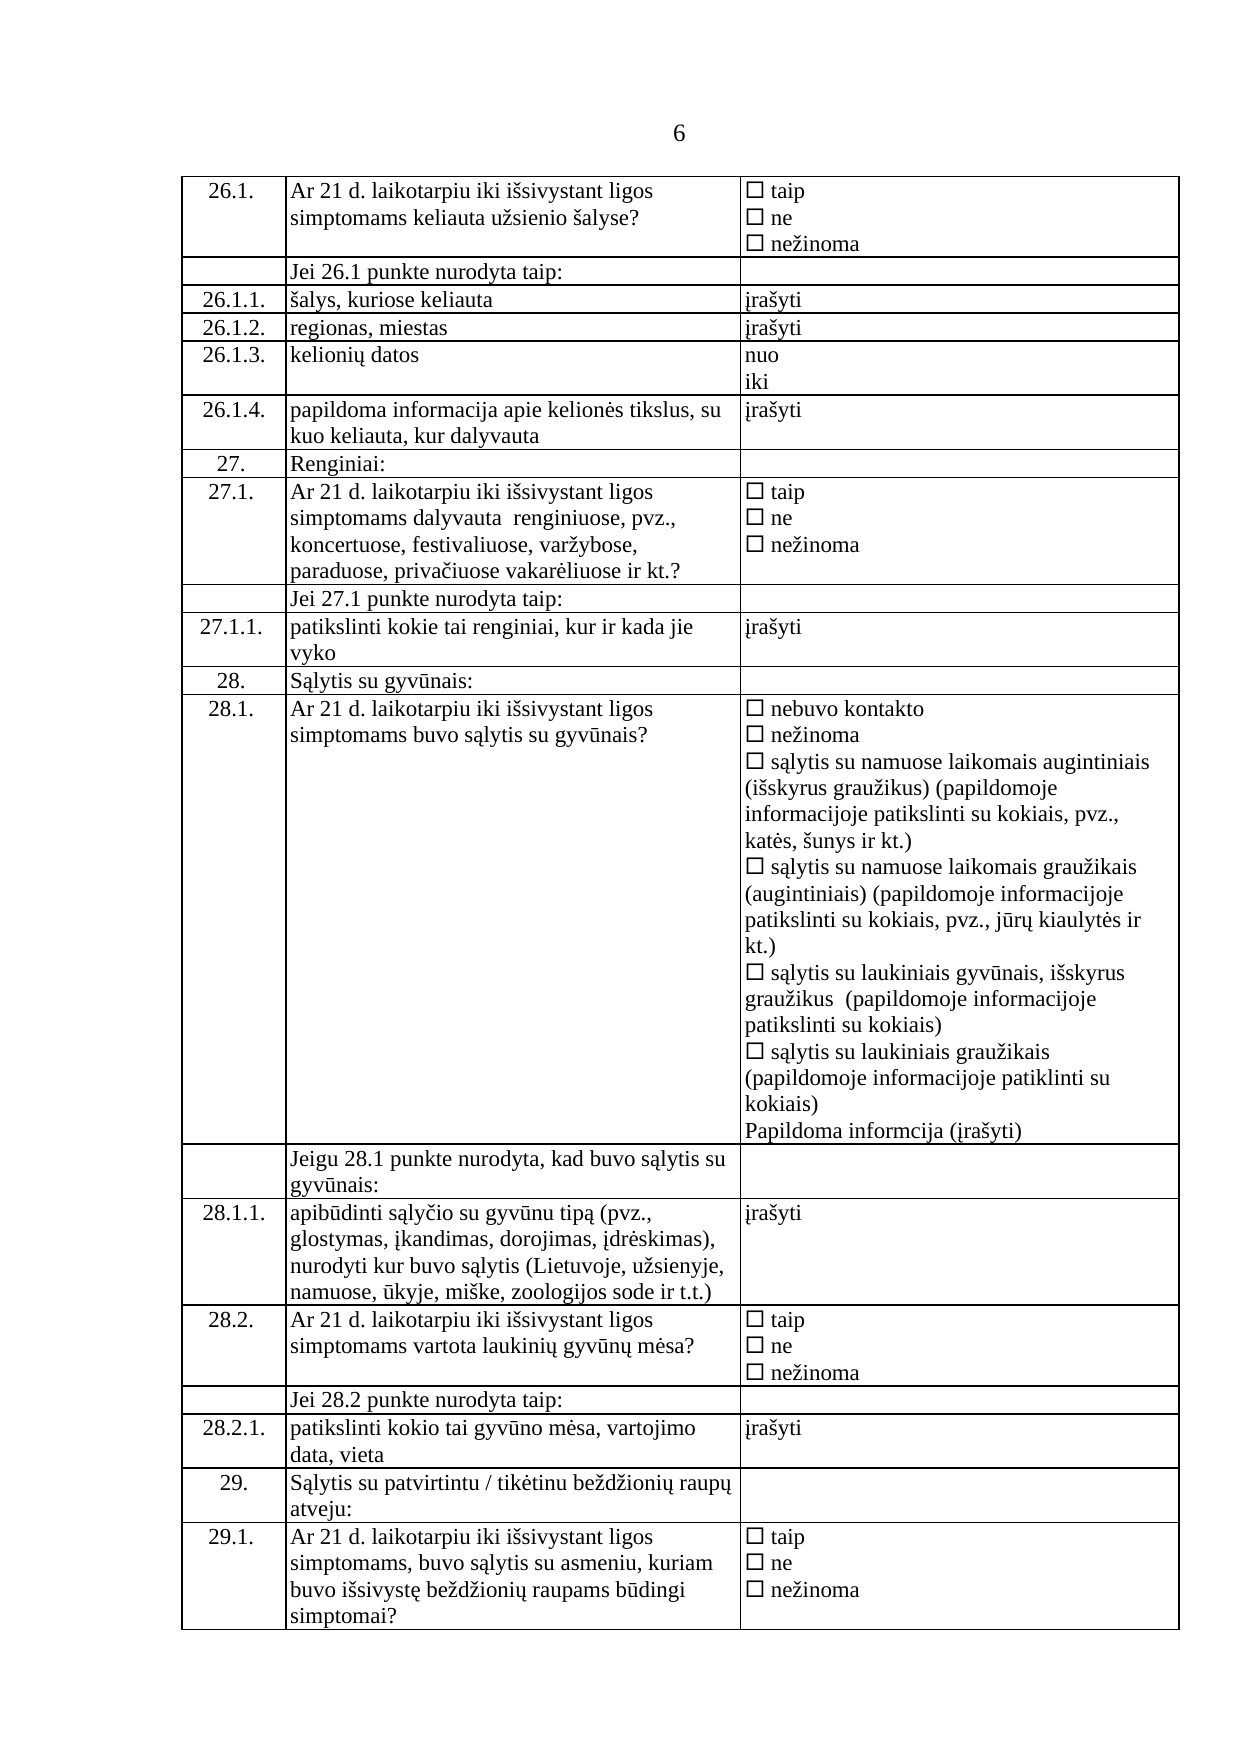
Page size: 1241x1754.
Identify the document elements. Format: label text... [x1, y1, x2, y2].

table_cell kelionių datos [287, 342, 740, 394]
table_cell 29. [183, 1469, 285, 1521]
table_cell nuo iki [741, 342, 1178, 394]
table_cell Ar 21 d. laikotarpiu iki išsivystant ligos simptomams keliauta užsienio šalyse? [287, 177, 740, 256]
table_cell [177, 340, 181, 394]
table_cell patikslinti kokie tai renginiai, kur ir kada jie vyko [287, 613, 740, 666]
table_cell [1180, 1304, 1192, 1385]
table_cell [177, 256, 181, 284]
table_cell  nebuvo kontakto  nežinoma  sąlytis su namuose laikomais augintiniais (išskyrus graužikus) (papildomoje informacijoje patikslinti su kokiais, pvz., katės, šunys ir kt.)  sąlytis su namuose laikomais graužikais (augintiniais) (papildomoje informacijoje patikslinti su kokiais, pvz., jūrų kiaulytės ir kt.)  sąlytis su laukiniais gyvūnais, išskyrus graužikus (papildomoje informacijoje patikslinti su kokiais)  sąlytis su laukiniais graužikais (papildomoje informacijoje patiklinti su kokiais) Papildoma informcija (įrašyti) [741, 695, 1178, 1143]
table_cell [177, 1521, 181, 1628]
table_cell [183, 1387, 285, 1413]
table_cell [177, 694, 181, 1143]
table_cell 29.1. [183, 1523, 285, 1628]
table_cell apibūdinti sąlyčio su gyvūnu tipą (pvz., glostymas, įkandimas, dorojimas, įdrėskimas), nurodyti kur buvo sąlytis (Lietuvoje, užsienyje, namuose, ūkyje, miške, zoologijos sode ir t.t.) [287, 1199, 740, 1304]
table_cell [741, 1469, 1178, 1521]
table_cell regionas, miestas [287, 314, 740, 340]
table_cell [1180, 449, 1192, 476]
table_cell [1180, 176, 1192, 256]
table_cell 26.1. [183, 177, 285, 256]
table_cell  taip  ne  nežinoma [741, 177, 1178, 256]
table_cell Jeigu 28.1 punkte nurodyta, kad buvo sąlytis su gyvūnais: [287, 1145, 740, 1197]
table_cell įrašyti [741, 1415, 1178, 1467]
table_cell 28.1. [183, 695, 285, 1143]
table_cell Ar 21 d. laikotarpiu iki išsivystant ligos simptomams vartota laukinių gyvūnų mėsa? [287, 1306, 740, 1385]
table_cell Jei 27.1 punkte nurodyta taip: [287, 585, 740, 611]
table_cell [741, 1145, 1178, 1197]
table_cell 27.1. [183, 478, 285, 583]
table_cell 28. [183, 667, 285, 693]
table_cell  taip  ne  nežinoma [741, 1523, 1178, 1628]
table_cell [1180, 1467, 1192, 1521]
table_cell [177, 312, 181, 340]
table_cell įrašyti [741, 1199, 1178, 1304]
table_cell 28.2.1. [183, 1415, 285, 1467]
table_cell [177, 1304, 181, 1385]
table_cell 27. [183, 450, 285, 476]
table_cell [183, 258, 285, 284]
table_cell [1180, 476, 1192, 583]
table_cell [1180, 284, 1192, 312]
table_cell 26.1.2. [183, 314, 285, 340]
table_cell Ar 21 d. laikotarpiu iki išsivystant ligos simptomams, buvo sąlytis su asmeniu, kuriam buvo išsivystę beždžionių raupams būdingi simptomai? [287, 1523, 740, 1628]
table_cell [741, 1387, 1178, 1413]
table_cell šalys, kuriose keliauta [287, 286, 740, 312]
table_cell [741, 585, 1178, 611]
table_cell 28.2. [183, 1306, 285, 1385]
table_cell 26.1.4. [183, 396, 285, 448]
table_cell [177, 611, 181, 666]
table_cell patikslinti kokio tai gyvūno mėsa, vartojimo data, vieta [287, 1415, 740, 1467]
table_cell įrašyti [741, 396, 1178, 448]
table_cell [183, 585, 285, 611]
table_cell įrašyti [741, 314, 1178, 340]
table_cell  taip  ne  nežinoma [741, 478, 1178, 583]
table_cell [177, 1385, 181, 1413]
table_cell [177, 1413, 181, 1467]
table_cell 26.1.3. [183, 342, 285, 394]
table_cell Ar 21 d. laikotarpiu iki išsivystant ligos simptomams buvo sąlytis su gyvūnais? [287, 695, 740, 1143]
table_cell [177, 666, 181, 693]
table_cell [177, 1198, 181, 1304]
table_cell Ar 21 d. laikotarpiu iki išsivystant ligos simptomams dalyvauta renginiuose, pvz., koncertuose, festivaliuose, varžybose, paraduose, privačiuose vakarėliuose ir kt.? [287, 478, 740, 583]
table_cell  taip  ne  nežinoma [741, 1306, 1178, 1385]
table_cell [177, 284, 181, 312]
table_cell Sąlytis su gyvūnais: [287, 667, 740, 693]
table_cell [183, 1145, 285, 1197]
table_cell įrašyti [741, 286, 1178, 312]
table_cell įrašyti [741, 613, 1178, 666]
table_cell [741, 258, 1178, 284]
table_cell [1180, 666, 1192, 693]
table_cell [1180, 694, 1192, 1143]
table_cell [741, 450, 1178, 476]
table_cell [1180, 1198, 1192, 1304]
table_cell [1180, 340, 1192, 394]
table_cell [177, 176, 181, 256]
table_cell 27.1.1. [183, 613, 285, 666]
table_cell [1180, 394, 1192, 448]
table_cell Renginiai: [287, 450, 740, 476]
table_cell [1180, 256, 1192, 284]
table_cell [177, 394, 181, 448]
table_cell 28.1.1. [183, 1199, 285, 1304]
table_cell papildoma informacija apie kelionės tikslus, su kuo keliauta, kur dalyvauta [287, 396, 740, 448]
table_cell [177, 584, 181, 611]
table_cell [1180, 611, 1192, 666]
table_cell [1180, 584, 1192, 611]
table_cell [177, 476, 181, 583]
table_cell [1180, 1385, 1192, 1413]
table_cell [741, 667, 1178, 693]
table_cell Jei 26.1 punkte nurodyta taip: [287, 258, 740, 284]
table_cell Sąlytis su patvirtintu / tikėtinu beždžionių raupų atveju: [287, 1469, 740, 1521]
table_cell [177, 1467, 181, 1521]
table_cell [177, 449, 181, 476]
table_cell 26.1.1. [183, 286, 285, 312]
table_cell [1180, 1143, 1192, 1197]
table_cell [1180, 312, 1192, 340]
table_cell [177, 1143, 181, 1197]
table_cell [1180, 1413, 1192, 1467]
table_cell [1180, 1521, 1192, 1628]
table_cell Jei 28.2 punkte nurodyta taip: [287, 1387, 740, 1413]
